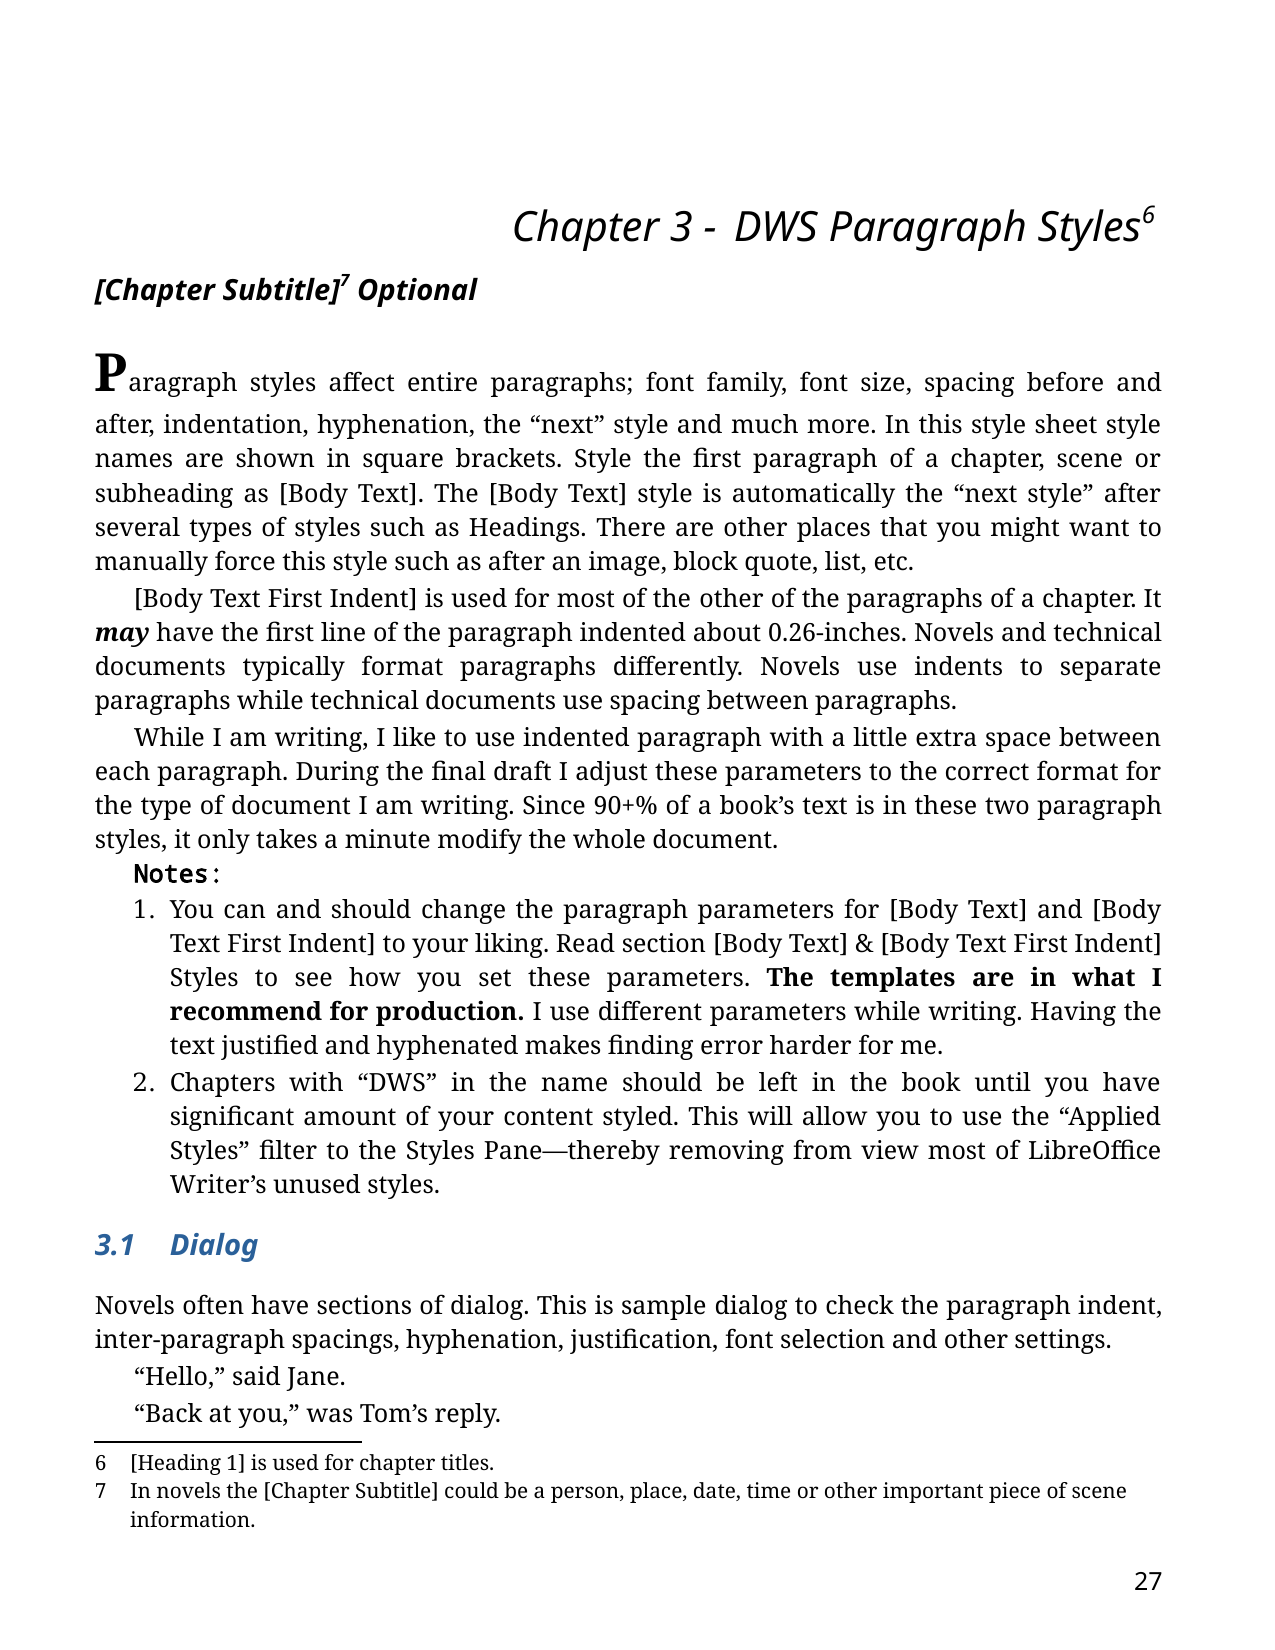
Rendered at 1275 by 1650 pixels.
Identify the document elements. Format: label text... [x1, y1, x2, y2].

text Notes: [94, 859, 1162, 888]
subtitle DWS Paragraph Styles [94, 194, 1162, 257]
text [Heading 1] is used for chapter titles. [94, 1448, 1162, 1477]
text In novels the [Chapter Subtitle] could be a person, place, date, time or other important piece of scene information. [94, 1477, 1162, 1533]
list Chapters with “DWS” in the name should be left in the book until you have significant amount of your content styled. This will allow you to use the “Applied Styles” filter to the Styles Pane—thereby removing from view most of LibreOffice Writer’s unused styles. [132, 1064, 1162, 1201]
list You can and should change the paragraph parameters for [Body Text] and [Body Text First Indent] to your liking. Read section [Body Text] & [Body Text First Indent] Styles to see how you set these parameters. The templates are in what I recommend for production. I use different parameters while writing. Having the text justified and hyphenated makes finding error harder for me. [132, 891, 1162, 1062]
text “Back at you,” was Tom’s reply. [94, 1396, 1162, 1430]
text Paragraph styles affect entire paragraphs; font family, font size, spacing before and after, indentation, hyphenation, the “next” style and much more. In this style sheet style names are shown in square brackets. Style the first paragraph of a chapter, scene or subheading as [Body Text]. The [Body Text] style is automatically the “next style” after several types of styles such as Headings. There are other places that you might want to manually force this style such as after an image, block quote, list, etc. [94, 336, 1162, 577]
text “Hello,” said Jane. [94, 1359, 1162, 1393]
subtitle Dialog [94, 1224, 1162, 1264]
text Novels often have sections of dialog. This is sample dialog to check the paragraph indent, inter-paragraph spacings, hyphenation, justification, font selection and other settings. [94, 1288, 1162, 1356]
subtitle [Chapter Subtitle] Optional [94, 269, 1162, 308]
text [Body Text First Indent] is used for most of the other of the paragraphs of a chapter. It may have the first line of the paragraph indented about 0.26-inches. Novels and technical documents typically format paragraphs differently. Novels use indents to separate paragraphs while technical documents use spacing between paragraphs. [94, 580, 1162, 717]
text While I am writing, I like to use indented paragraph with a little extra space between each paragraph. During the final draft I adjust these parameters to the correct format for the type of document I am writing. Since 90+% of a book’s text is in these two paragraph styles, it only takes a minute modify the whole document. [94, 720, 1162, 856]
